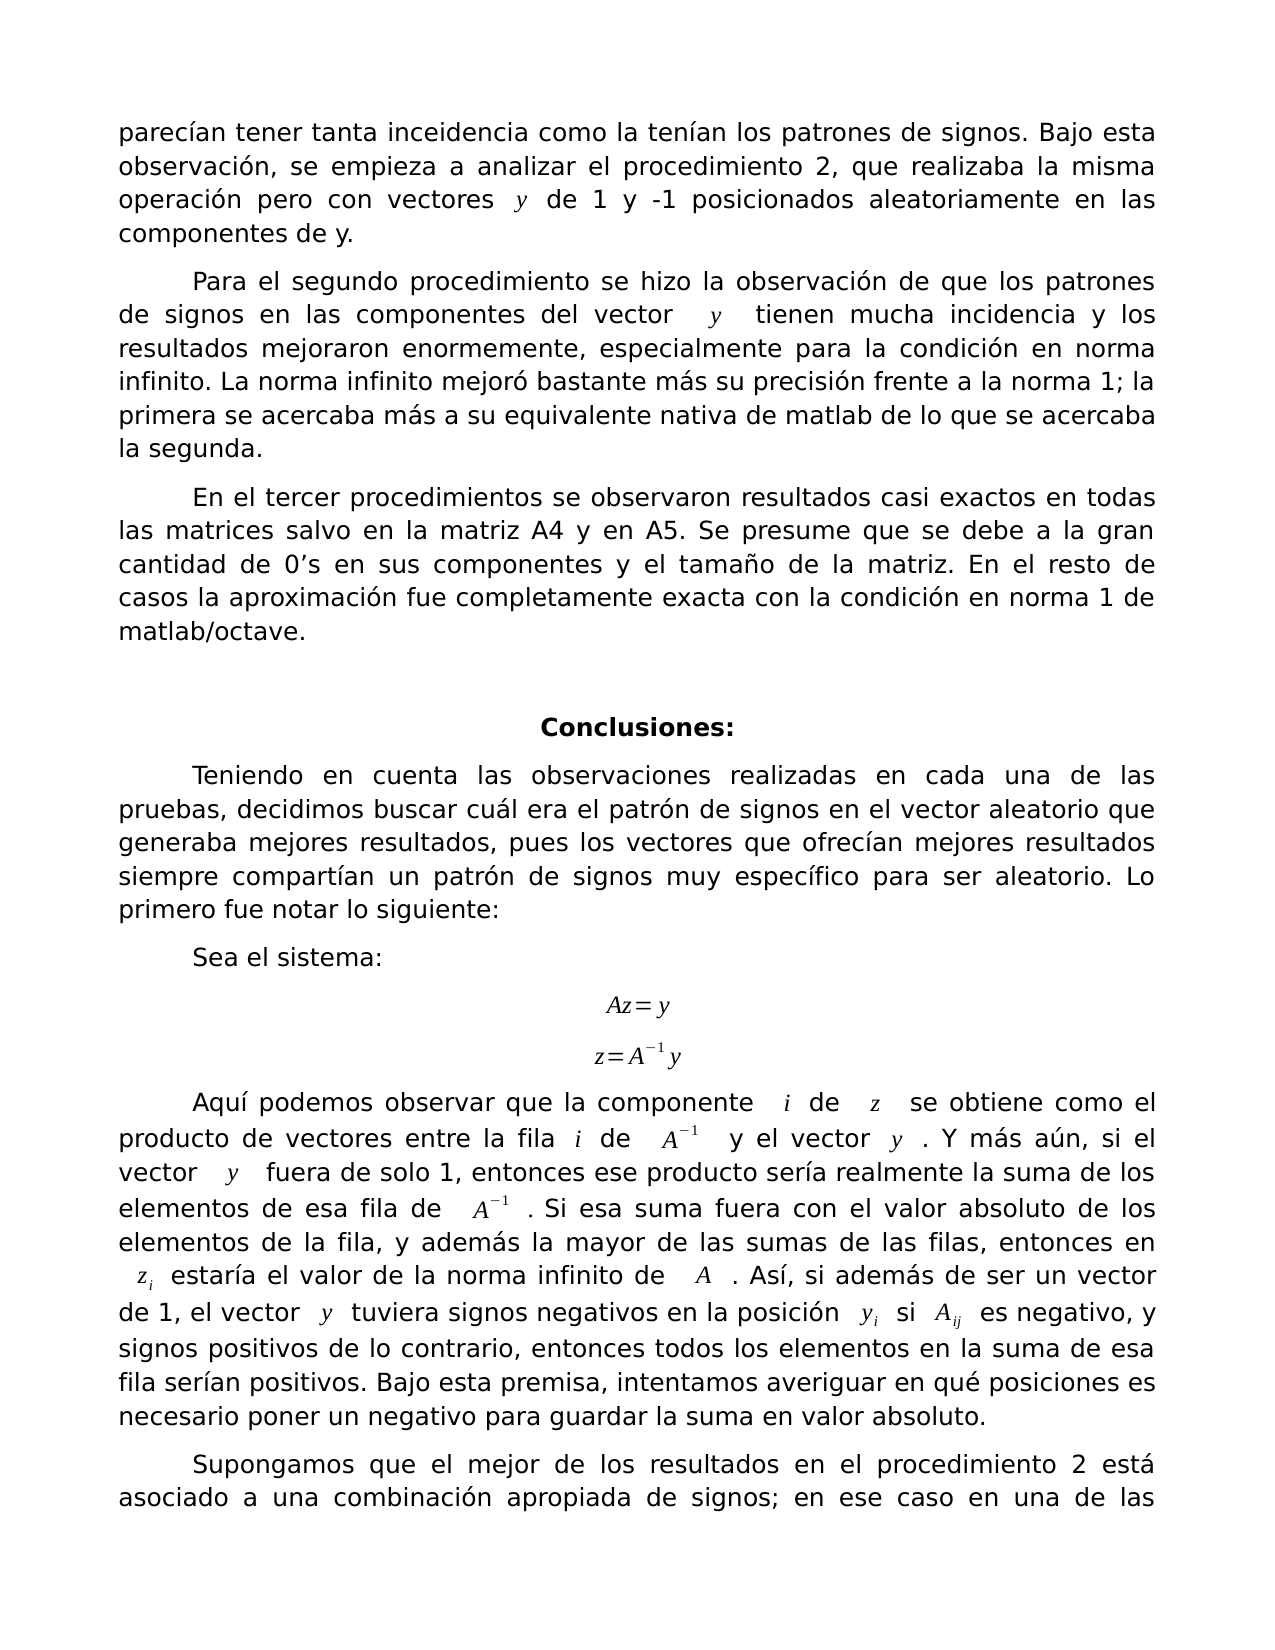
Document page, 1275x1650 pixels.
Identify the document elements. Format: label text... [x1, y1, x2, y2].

text Para el segundo procedimiento se hizo la observación de que los patrones de signos en las componentes del vector tienen mucha incidencia y los resultados mejoraron enormemente, especialmente para la condición en norma infinito. La norma infinito mejoró bastante más su precisión frente a la norma 1; la primera se acercaba más a su equivalente nativa de matlab de lo que se acercaba la segunda. [118, 267, 1157, 464]
text Teniendo en cuenta las observaciones realizadas en cada una de las pruebas, decidimos buscar cuál era el patrón de signos en el vector aleatorio que generaba mejores resultados, pues los vectores que ofrecían mejores resultados siempre compartían un patrón de signos muy específico para ser aleatorio. Lo primero fue notar lo siguiente: [118, 761, 1157, 924]
text Sea el sistema: [118, 943, 1157, 973]
text Supongamos que el mejor de los resultados en el procedimiento 2 está asociado a una combinación apropiada de signos; en ese caso en una de las [118, 1450, 1157, 1512]
text Aquí podemos observar que la componente de se obtiene como el producto de vectores entre la filade y el vector. Y más aún, si el vector fuera de solo 1, entonces ese producto sería realmente la suma de los elementos de esa fila de . Si esa suma fuera con el valor absoluto de los elementos de la fila, y además la mayor de las sumas de las filas, entonces en estaría el valor de la norma infinito de . Así, si además de ser un vector de 1, el vectortuviera signos negativos en la posiciónsies negativo, y signos positivos de lo contrario, entonces todos los elementos en la suma de esa fila serían positivos. Bajo esta premisa, intentamos averiguar en qué posiciones es necesario poner un negativo para guardar la suma en valor absoluto. [118, 1088, 1157, 1431]
text parecían tener tanta inceidencia como la tenían los patrones de signos. Bajo esta observación, se empieza a analizar el procedimiento 2, que realizaba la misma operación pero con vectoresde 1 y -1 posicionados aleatoriamente en las componentes de y. [118, 118, 1157, 248]
text Conclusiones: [118, 713, 1157, 742]
text En el tercer procedimientos se observaron resultados casi exactos en todas las matrices salvo en la matriz A4 y en A5. Se presume que se debe a la gran cantidad de 0’s en sus componentes y el tamaño de la matriz. En el resto de casos la aproximación fue completamente exacta con la condición en norma 1 de matlab/octave. [118, 483, 1157, 646]
